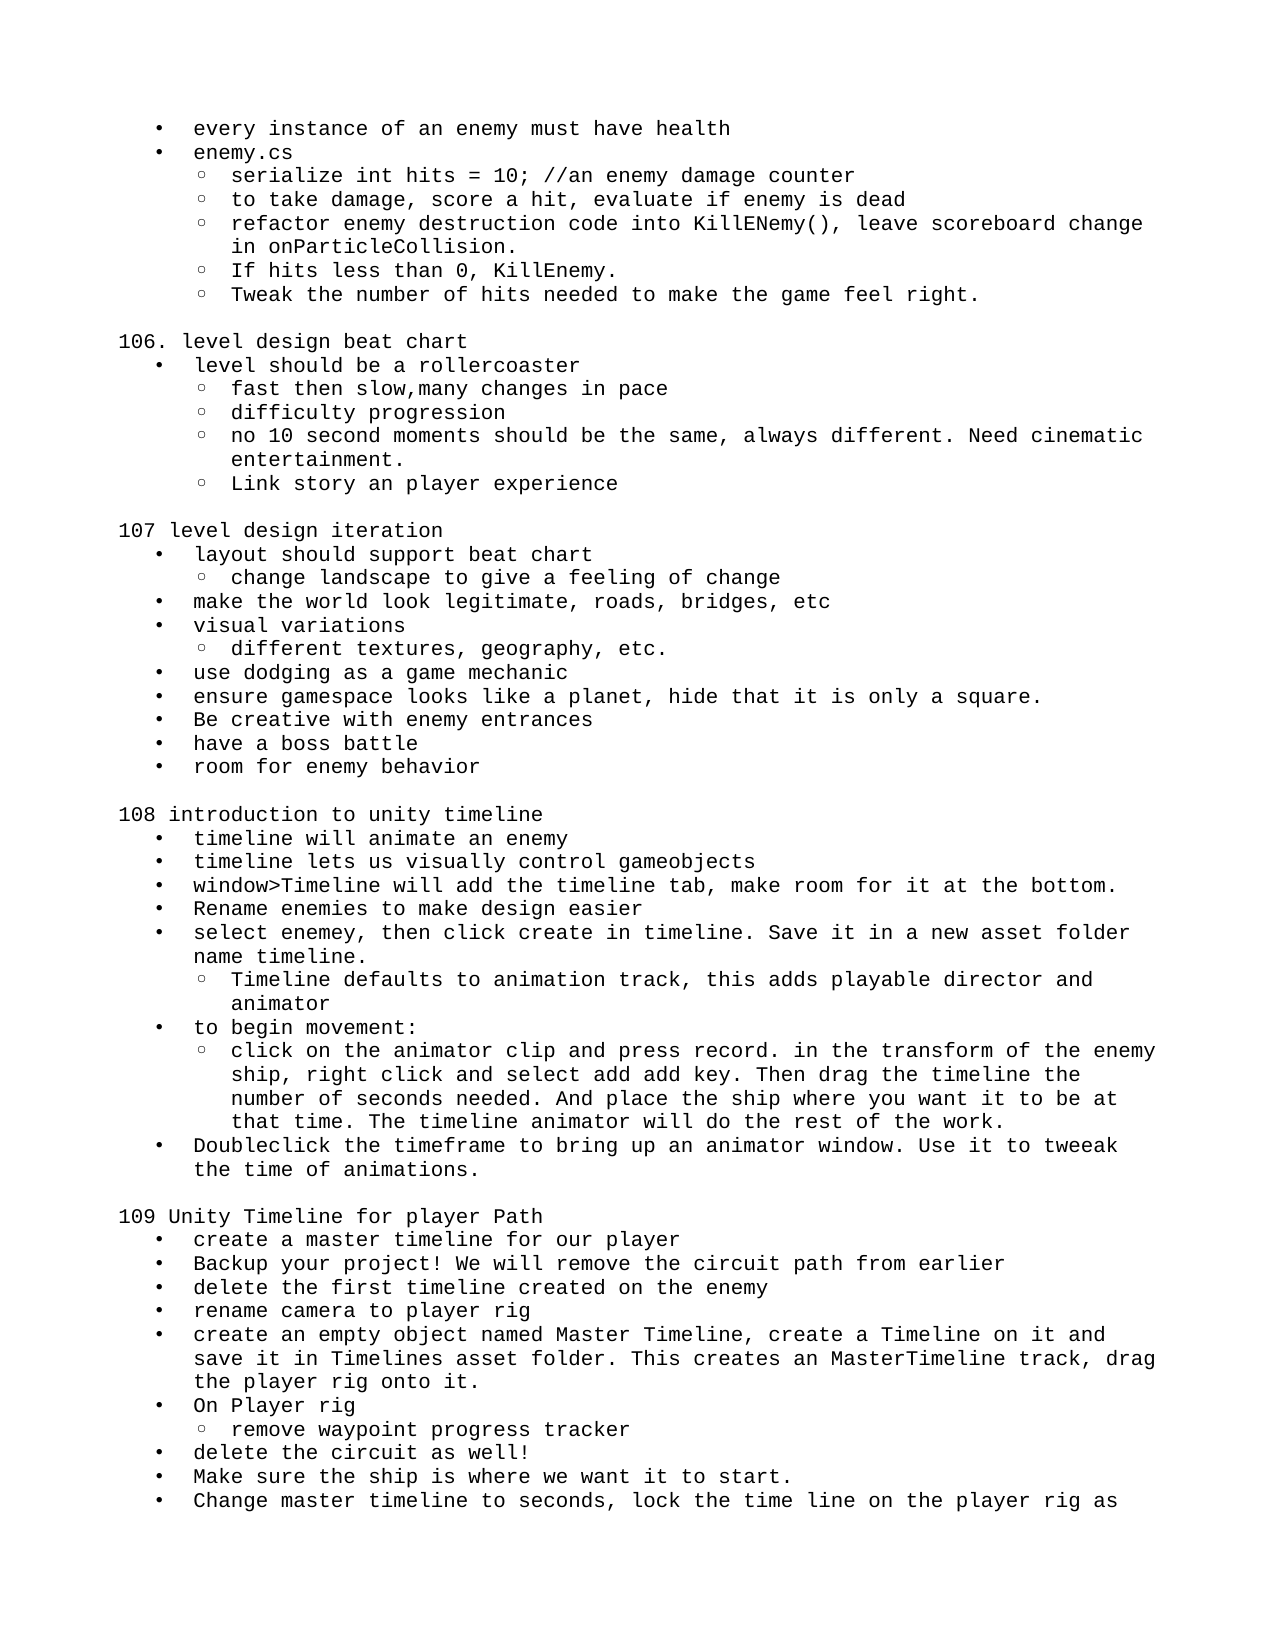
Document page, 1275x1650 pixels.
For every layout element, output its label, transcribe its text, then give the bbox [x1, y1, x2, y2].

list remove waypoint progress tracker [193, 1419, 1157, 1442]
list Timeline defaults to animation track, this adds playable director and animator [193, 969, 1157, 1017]
list If hits less than 0, KillEnemy. [193, 260, 1157, 284]
list different textures, geography, etc. [193, 638, 1157, 662]
list change landscape to give a feeling of change [193, 567, 1157, 591]
list ensure gamespace looks like a planet, hide that it is only a square. [156, 686, 1157, 709]
list delete the circuit as well! [156, 1442, 1157, 1466]
list have a boss battle [156, 733, 1157, 757]
list fast then slow,many changes in pace [193, 378, 1157, 402]
list create an empty object named Master Timeline, create a Timeline on it and save it in Timelines asset folder. This creates an MasterTimeline track, drag the player rig onto it. [156, 1324, 1157, 1395]
list every instance of an enemy must have health [156, 118, 1157, 142]
list window>Timeline will add the timeline tab, make room for it at the bottom. [156, 875, 1157, 898]
text 107 level design iteration [118, 520, 1157, 544]
list Backup your project! We will remove the circuit path from earlier [156, 1253, 1157, 1277]
list delete the first timeline created on the enemy [156, 1277, 1157, 1300]
list Link story an player experience [193, 473, 1157, 496]
list Be creative with enemy entrances [156, 709, 1157, 733]
list Doubleclick the timeframe to bring up an animator window. Use it to tweeak the time of animations. [156, 1135, 1157, 1182]
list timeline will animate an enemy [156, 827, 1157, 851]
list make the world look legitimate, roads, bridges, etc [156, 591, 1157, 615]
list level should be a rollercoaster [156, 354, 1157, 378]
list use dodging as a game mechanic [156, 662, 1157, 686]
list visual variations [156, 615, 1157, 638]
list rename camera to player rig [156, 1300, 1157, 1324]
list Rename enemies to make design easier [156, 898, 1157, 922]
list create a master timeline for our player [156, 1229, 1157, 1253]
list serialize int hits = 10; //an enemy damage counter [193, 165, 1157, 189]
list Tweak the number of hits needed to make the game feel right. [193, 284, 1157, 307]
list refactor enemy destruction code into KillENemy(), leave scoreboard change in onParticleCollision. [193, 213, 1157, 260]
list timeline lets us visually control gameobjects [156, 851, 1157, 875]
list Make sure the ship is where we want it to start. [156, 1466, 1157, 1489]
list layout should support beat chart [156, 544, 1157, 567]
list room for enemy behavior [156, 757, 1157, 780]
list select enemey, then click create in timeline. Save it in a new asset folder name timeline. [156, 922, 1157, 969]
text 108 introduction to unity timeline [118, 804, 1157, 827]
list click on the animator clip and press record. in the transform of the enemy ship, right click and select add add key. Then drag the timeline the number of seconds needed. And place the ship where you want it to be at that time. The timeline animator will do the rest of the work. [193, 1040, 1157, 1135]
list to take damage, score a hit, evaluate if enemy is dead [193, 189, 1157, 213]
list Change master timeline to seconds, lock the time line on the player rig as [156, 1489, 1157, 1513]
list On Player rig [156, 1395, 1157, 1419]
list to begin movement: [156, 1017, 1157, 1040]
list enemy.cs [156, 142, 1157, 165]
text 109 Unity Timeline for player Path [118, 1206, 1157, 1229]
list no 10 second moments should be the same, always different. Need cinematic entertainment. [193, 426, 1157, 473]
list difficulty progression [193, 402, 1157, 426]
text 106. level design beat chart [118, 331, 1157, 354]
